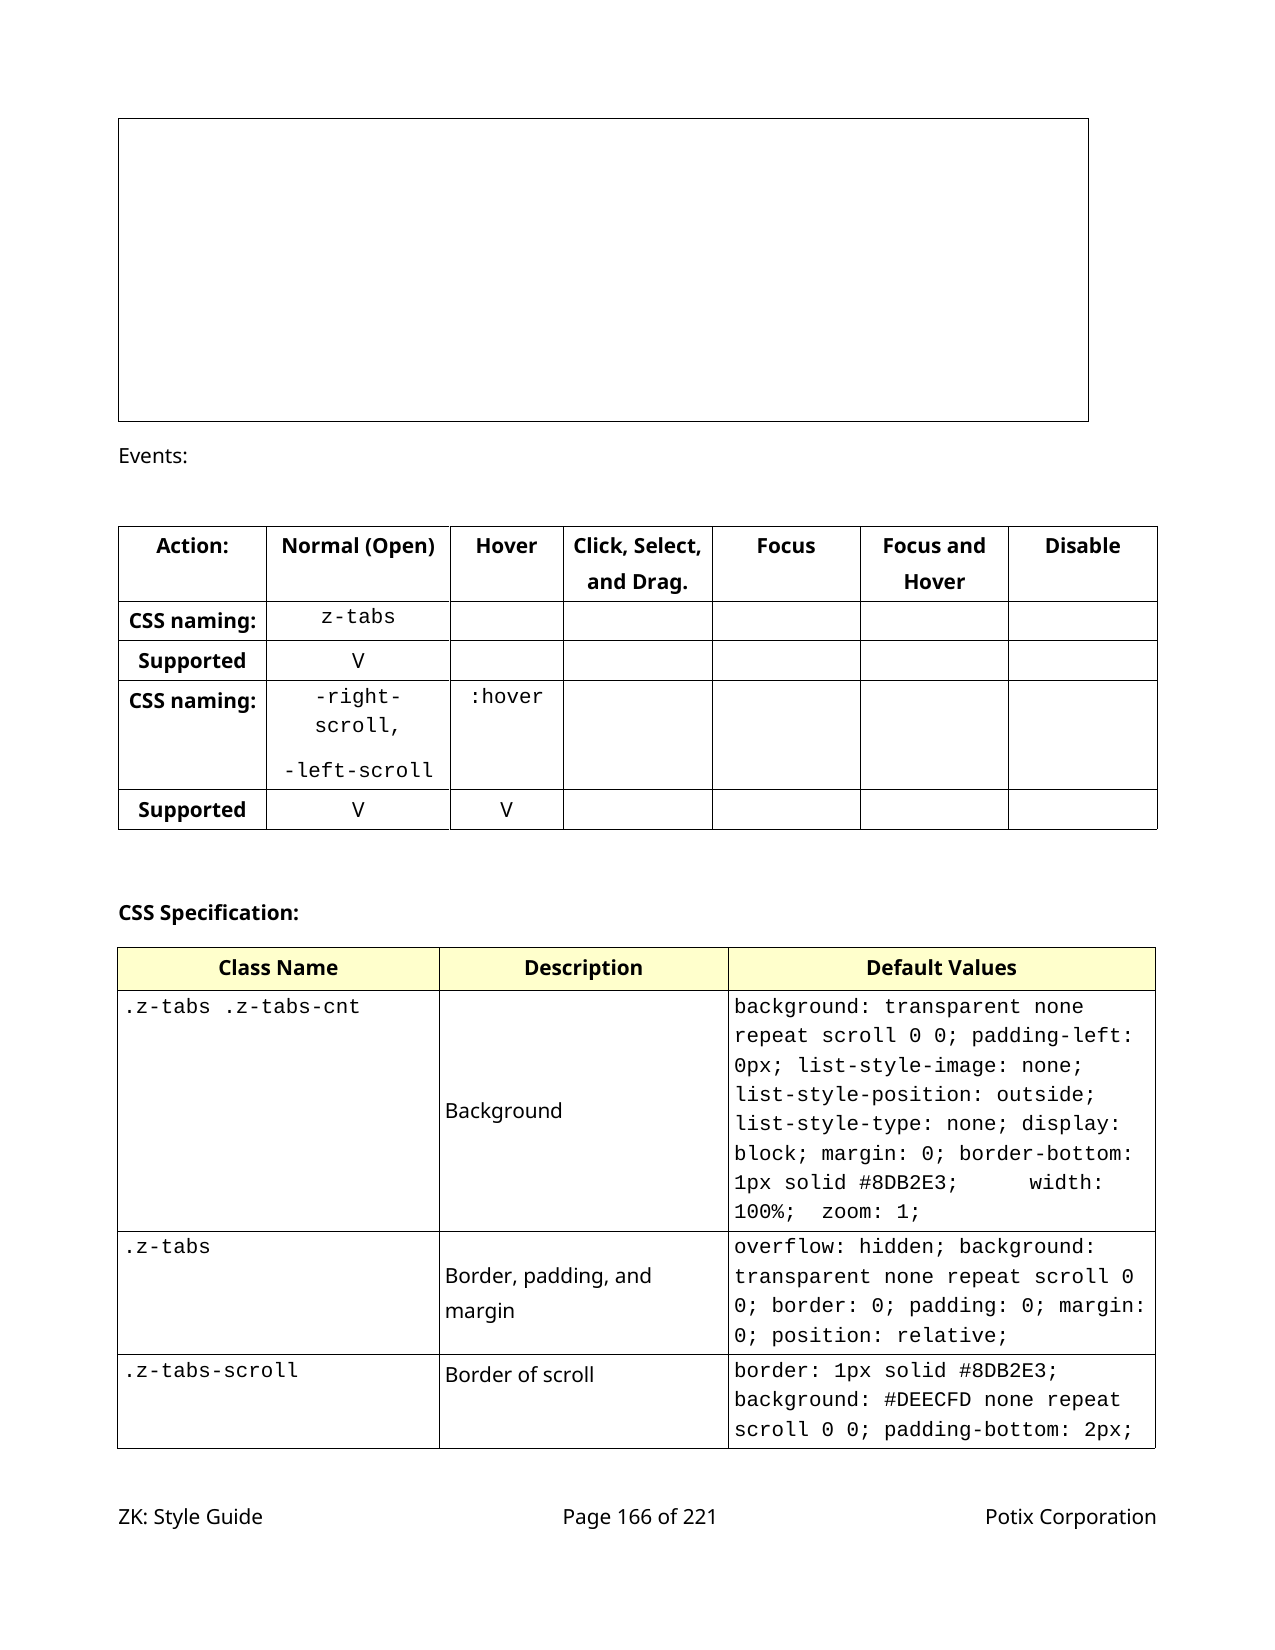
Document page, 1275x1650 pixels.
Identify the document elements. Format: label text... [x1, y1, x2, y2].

table_cell [564, 602, 712, 640]
table_cell [451, 602, 563, 640]
table_cell [861, 790, 1008, 829]
table_cell [564, 790, 712, 829]
table_header Disable [1009, 527, 1157, 601]
table_cell [1009, 681, 1157, 789]
table_cell .z-tabs-scroll [118, 1355, 439, 1448]
table_cell [451, 641, 563, 680]
table_header Class Name [118, 948, 439, 990]
table_cell Border of scroll [440, 1355, 728, 1448]
table_cell [713, 790, 860, 829]
table_cell .z-tabs [118, 1232, 439, 1354]
text Events: [118, 442, 1157, 505]
table_cell [564, 641, 712, 680]
table_cell Border, padding, and margin [440, 1232, 728, 1354]
table_cell -right-scroll, -left-scroll [267, 681, 449, 789]
table_cell [861, 681, 1008, 789]
table_cell [713, 602, 860, 640]
table_cell [713, 641, 860, 680]
table_cell V [267, 641, 449, 680]
table_cell V [267, 790, 449, 829]
table_header Hover [451, 527, 563, 601]
table_cell :hover [451, 681, 563, 789]
table_cell [1009, 602, 1157, 640]
table_cell border: 1px solid #8DB2E3; background: #DEECFD none repeat scroll 0 0; padding-bottom: 2px; [729, 1355, 1155, 1448]
table_cell [1009, 641, 1157, 680]
table_cell [861, 602, 1008, 640]
table_cell [1009, 790, 1157, 829]
table_cell [564, 681, 712, 789]
table_header Focus [713, 527, 860, 601]
table_cell overflow: hidden; background: transparent none repeat scroll 0 0; border: 0; padding: 0; margin: 0; position: relative; [729, 1232, 1155, 1354]
table_header Description [440, 948, 728, 990]
table_cell CSS naming: [119, 602, 266, 640]
table_cell z-tabs [267, 602, 449, 640]
table_cell Background [440, 991, 728, 1231]
table_header Focus and Hover [861, 527, 1008, 601]
table_header Normal (Open) [267, 527, 449, 601]
table_cell [119, 119, 1088, 421]
table_cell CSS naming: [119, 681, 266, 789]
text CSS Specification: [118, 898, 1157, 927]
table_header Click, Select, and Drag. [564, 527, 712, 601]
table_cell .z-tabs .z-tabs-cnt [118, 991, 439, 1231]
table_header Action: [119, 527, 266, 601]
table_cell V [451, 790, 563, 829]
table_cell Supported [119, 790, 266, 829]
table_cell [861, 641, 1008, 680]
table_header Default Values [729, 948, 1155, 990]
table_cell Supported [119, 641, 266, 680]
table_cell background: transparent none repeat scroll 0 0; padding-left: 0px; list-style-image: none; list-style-position: outside; list-style-type: none; display: block; margin: 0; border-bottom: 1px solid #8DB2E3; width: 100%; zoom: 1; [729, 991, 1155, 1231]
table_cell [713, 681, 860, 789]
